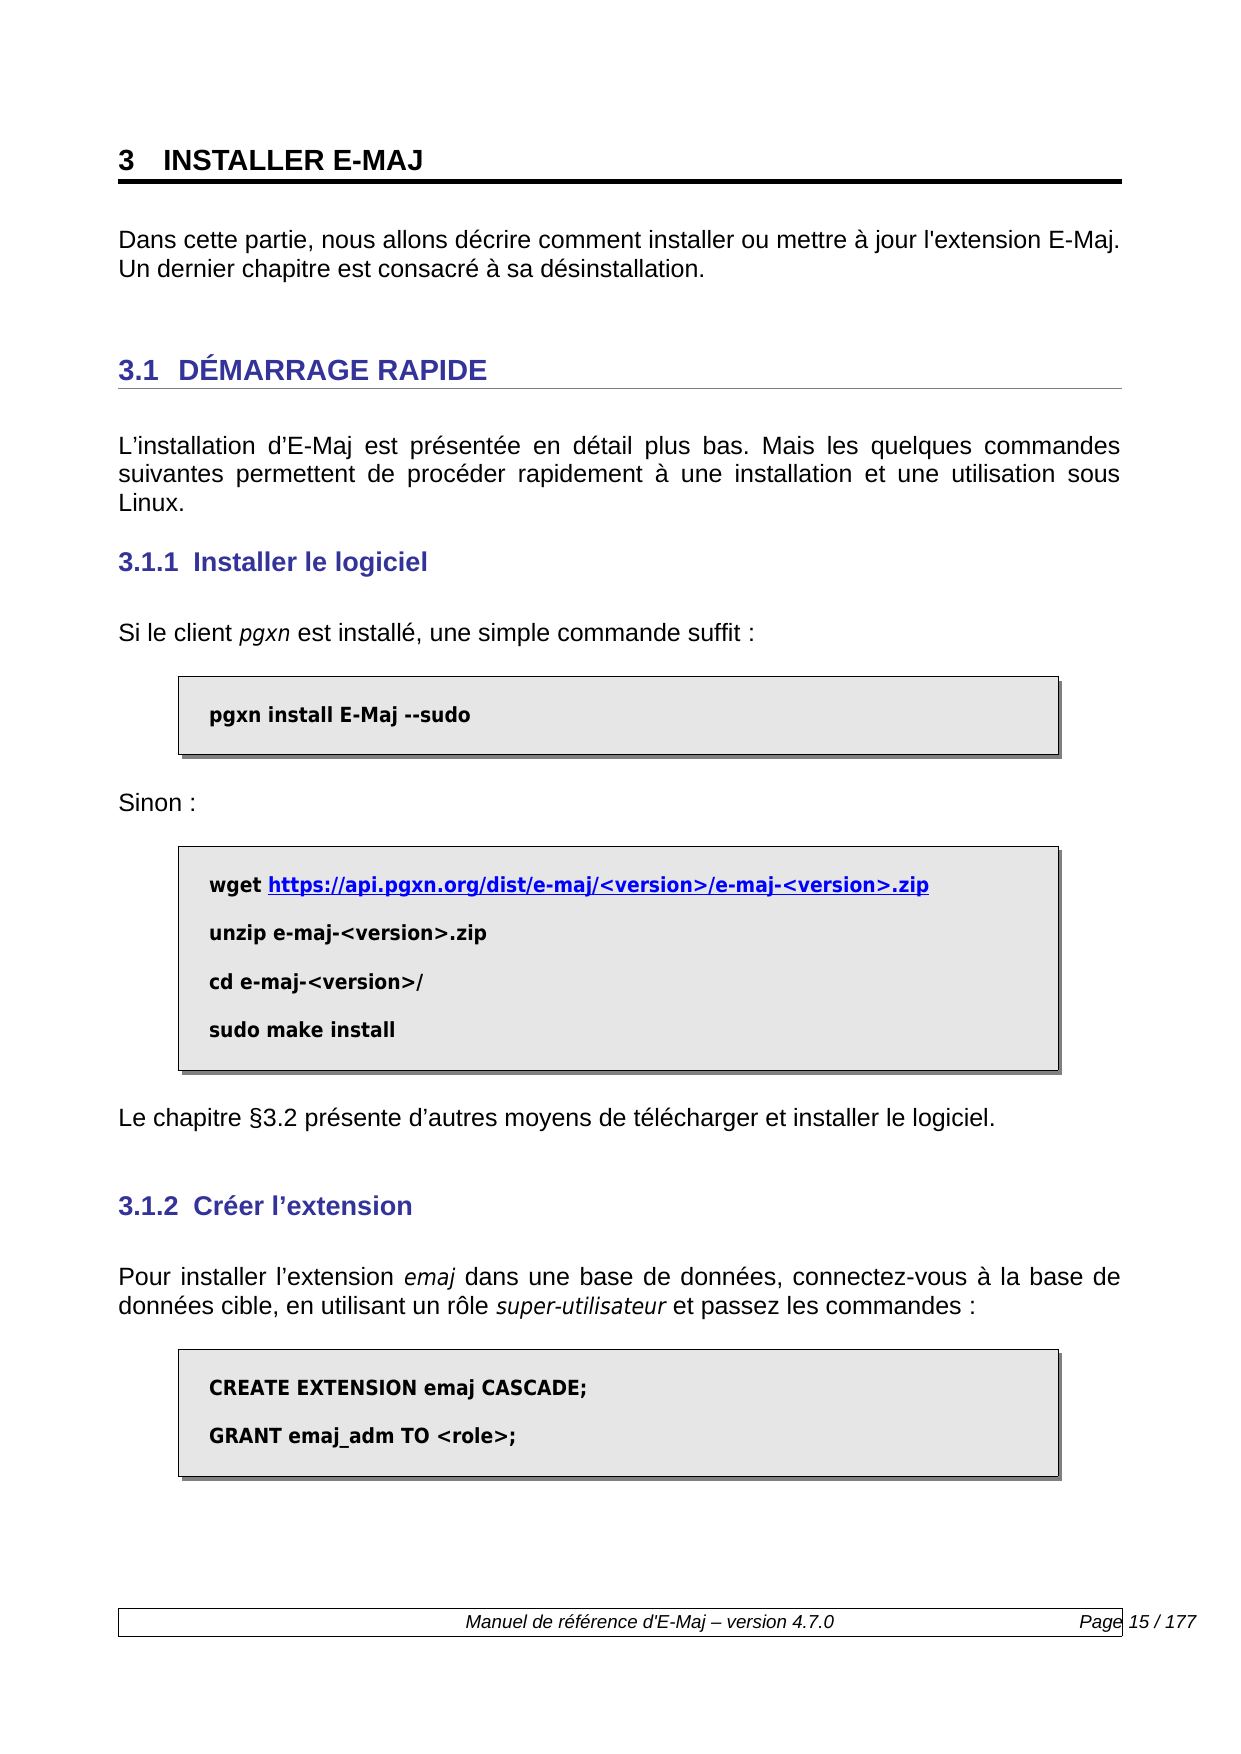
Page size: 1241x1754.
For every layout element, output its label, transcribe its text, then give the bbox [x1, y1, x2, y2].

text Le chapitre §3.2 présente d’autres moyens de télécharger et installer le logiciel. [118, 1103, 1122, 1132]
text cd e-maj-<version>/ [179, 967, 1058, 991]
text Dans cette partie, nous allons décrire comment installer ou mettre à jour l'extension E-Maj. Un dernier chapitre est consacré à sa désinstallation. [118, 225, 1122, 283]
text wget https://api.pgxn.org/dist/e-maj/<version>/e-maj-<version>.zip [179, 870, 1058, 894]
subtitle Installer E-Maj [118, 143, 1122, 179]
text unzip e-maj-<version>.zip [179, 918, 1058, 943]
subtitle Installer le logiciel [118, 546, 1122, 577]
text Pour installer l’extension emaj dans une base de données, connectez-vous à la base de données cible, en utilisant un rôle super-utilisateur et passez les commandes : [118, 1262, 1122, 1320]
text Sinon : [118, 788, 1122, 817]
text Si le client pgxn est installé, une simple commande suffit : [118, 618, 1122, 647]
subtitle Démarrage rapide [118, 353, 1122, 388]
text L’installation d’E-Maj est présentée en détail plus bas. Mais les quelques commandes suivantes permettent de procéder rapidement à une installation et une utilisation sous Linux. [118, 431, 1122, 517]
text CREATE EXTENSION emaj CASCADE; [179, 1373, 1058, 1397]
text GRANT emaj_adm TO <role>; [179, 1421, 1058, 1446]
text sudo make install [179, 1015, 1058, 1040]
text pgxn install E-Maj --sudo [179, 700, 1058, 724]
subtitle Créer l’extension [118, 1190, 1122, 1221]
